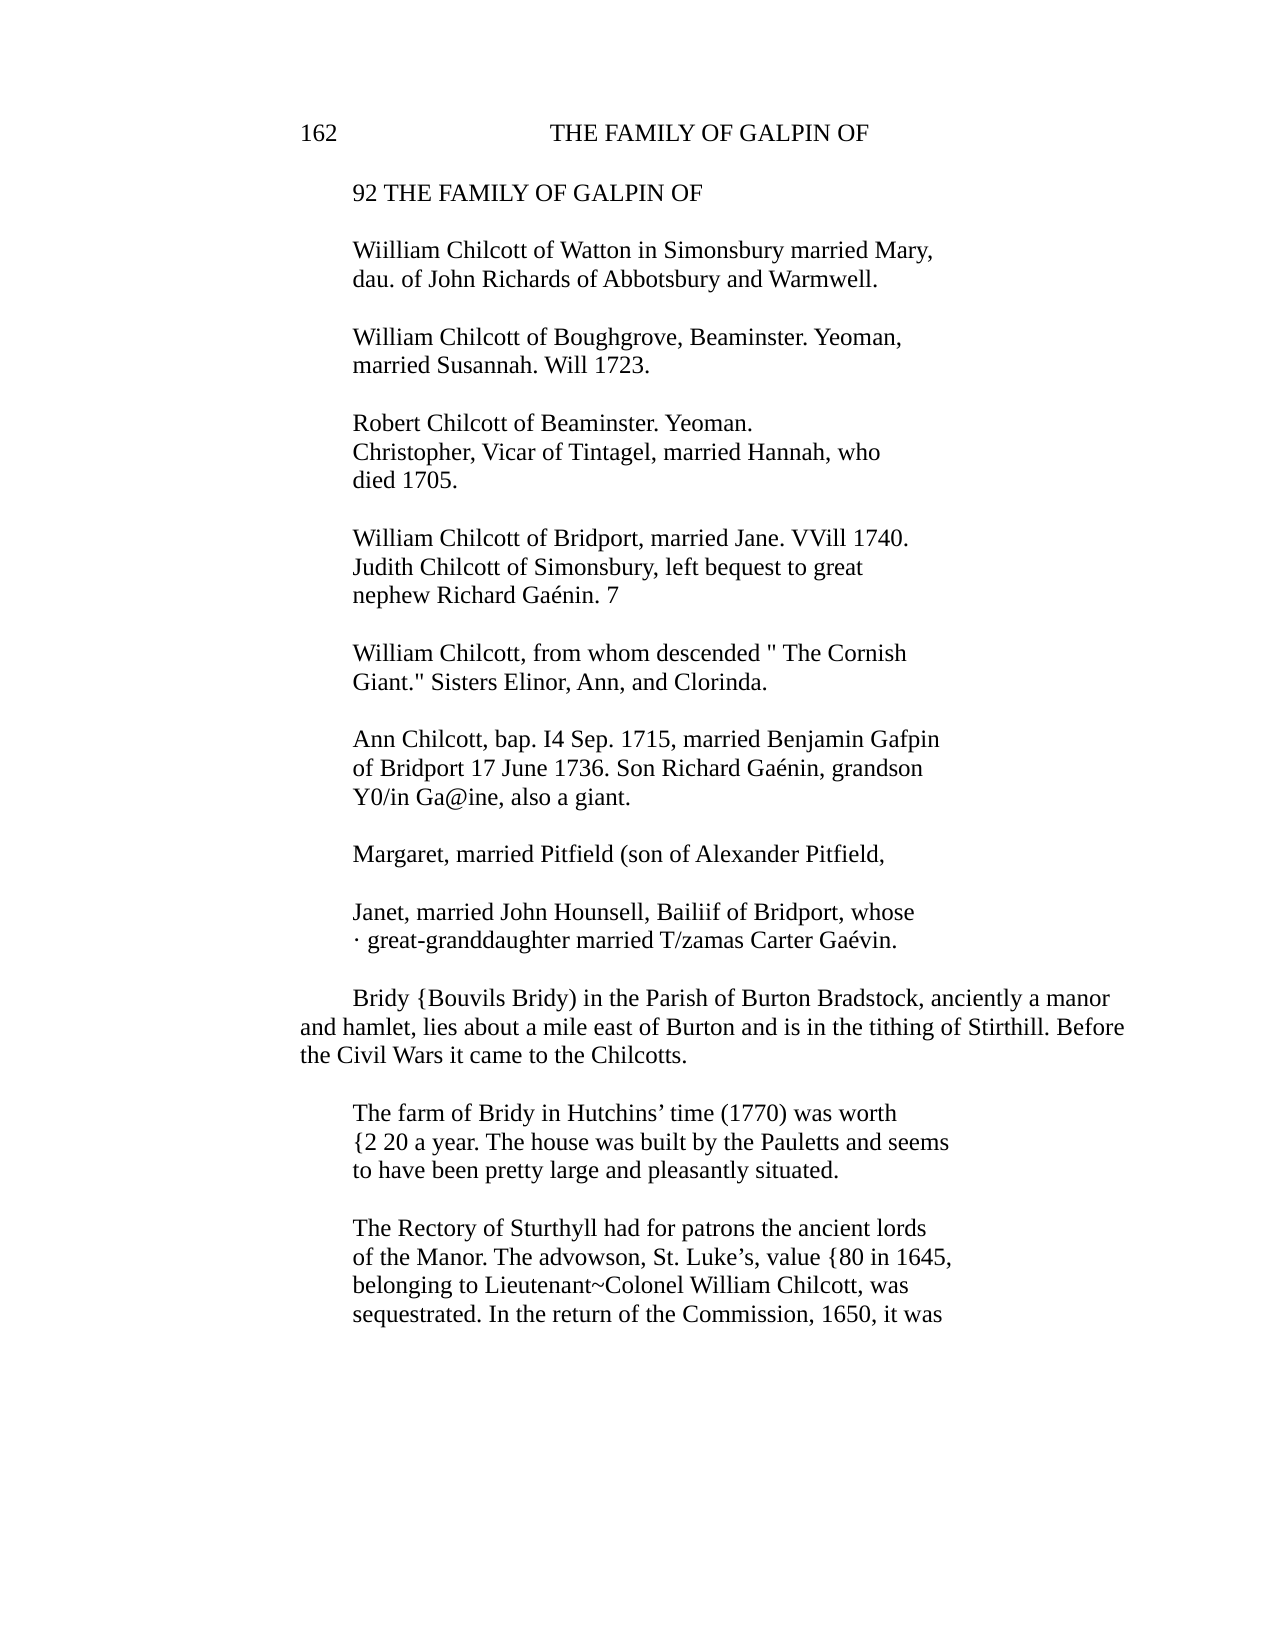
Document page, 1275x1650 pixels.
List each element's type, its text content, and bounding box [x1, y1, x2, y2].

text William Chilcott of Bridport, married Jane. VVill 1740. [300, 523, 1125, 552]
text died 1705. [300, 466, 1125, 494]
text Janet, married John Hounsell, Bailiif of Bridport, whose [300, 897, 1125, 926]
text sequestrated. In the return of the Commission, 1650, it was [300, 1299, 1125, 1328]
text nephew Richard Gaénin. 7 [300, 581, 1125, 609]
text Judith Chilcott of Simonsbury, left bequest to great [300, 552, 1125, 581]
text · great-granddaughter married T/zamas Carter Gaévin. [300, 926, 1125, 954]
text married Susannah. Will 1723. [300, 351, 1125, 379]
text belonging to Lieutenant~Colonel William Chilcott, was [300, 1271, 1125, 1299]
text William Chilcott of Boughgrove, Beaminster. Yeoman, [300, 322, 1125, 351]
text Bridy {Bouvils Bridy) in the Parish of Burton Bradstock, anciently a manor and hamlet, lies about a mile east of Burton and is in the tithing of Stirthill. Before the Civil Wars it came to the Chilcotts. [300, 983, 1125, 1069]
text Giant." Sisters Elinor, Ann, and Clorinda. [300, 667, 1125, 696]
text Wiilliam Chilcott of Watton in Simonsbury married Mary, [300, 236, 1125, 264]
text Y0/in Ga@ine, also a giant. [300, 782, 1125, 811]
text 92 THE FAMILY OF GALPIN OF [300, 178, 1125, 207]
text Ann Chilcott, bap. I4 Sep. 1715, married Benjamin Gafpin [300, 724, 1125, 753]
text Margaret, married Pitfield (son of Alexander Pitfield, [300, 839, 1125, 868]
text to have been pretty large and pleasantly situated. [300, 1156, 1125, 1184]
text of Bridport 17 June 1736. Son Richard Gaénin, grandson [300, 753, 1125, 782]
text dau. of John Richards of Abbotsbury and Warmwell. [300, 264, 1125, 293]
text The farm of Bridy in Hutchins’ time (1770) was worth [300, 1098, 1125, 1127]
text {2 20 a year. The house was built by the Pauletts and seems [300, 1127, 1125, 1156]
text of the Manor. The advowson, St. Luke’s, value {80 in 1645, [300, 1242, 1125, 1271]
text The Rectory of Sturthyll had for patrons the ancient lords [300, 1213, 1125, 1242]
text Robert Chilcott of Beaminster. Yeoman. [300, 408, 1125, 437]
text Christopher, Vicar of Tintagel, married Hannah, who [300, 437, 1125, 466]
text William Chilcott, from whom descended " The Cornish [300, 638, 1125, 667]
